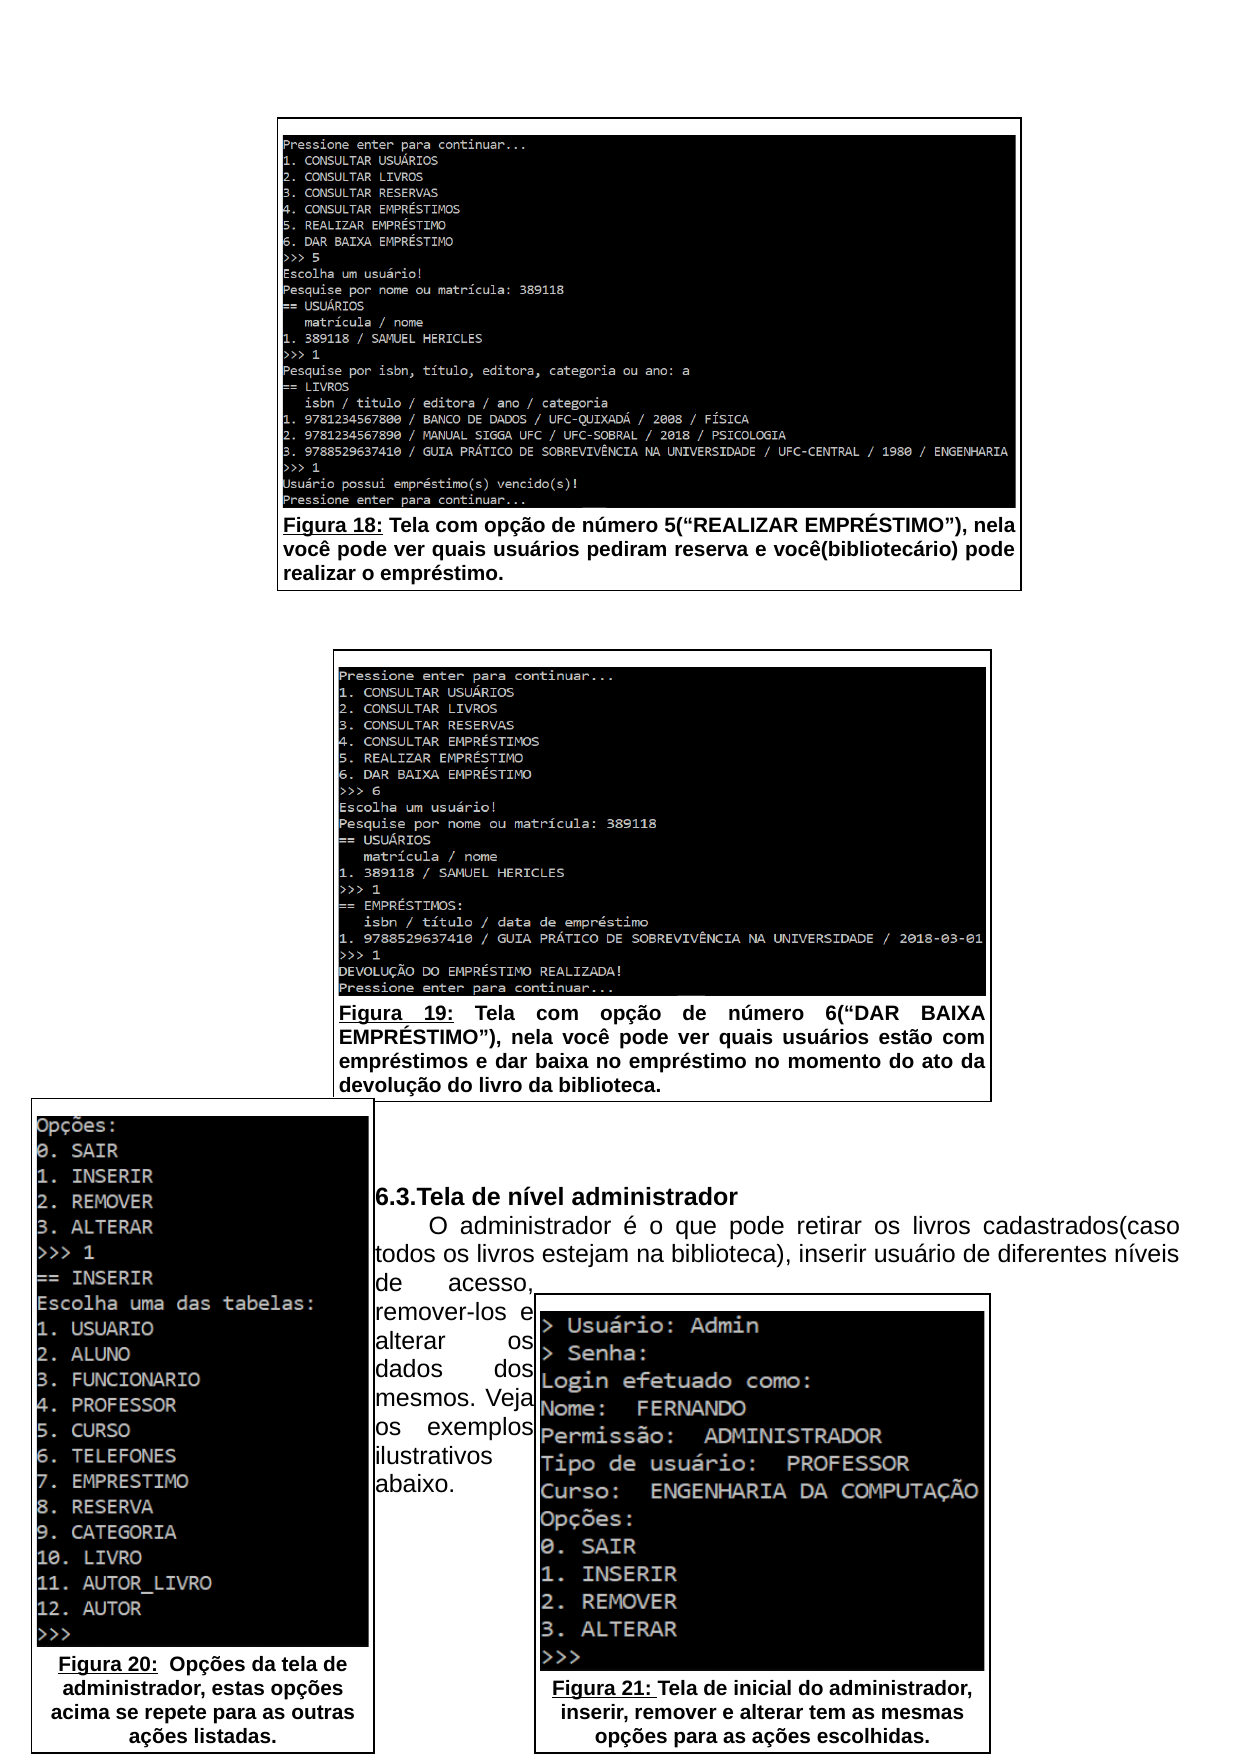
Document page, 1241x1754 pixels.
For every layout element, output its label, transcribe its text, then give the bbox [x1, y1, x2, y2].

text O administrador é o que pode retirar os livros cadastrados(caso todos os livros estejam na biblioteca), inserir usuário de diferentes níveis de acesso, remover-los e alterar os dados dos mesmos. Veja os exemplos ilustrativos abaixo. [375, 1211, 1181, 1498]
picture [338, 667, 986, 996]
text Figura 18: Tela com opção de número 5(“REALIZAR EMPRÉSTIMO”), nela você pode ver quais usuários pediram reserva e você(bibliotecário) pode realizar o empréstimo. [283, 508, 1016, 585]
text Figura 20: Opções da tela de administrador, estas opções acima se repete para as outras ações listadas. [37, 1647, 369, 1748]
picture [282, 135, 1016, 508]
picture [36, 1116, 369, 1647]
text Figura 19: Tela com opção de número 6(“DAR BAIXA EMPRÉSTIMO”), nela você pode ver quais usuários estão com empréstimos e dar baixa no empréstimo no momento do ato da devolução do livro da biblioteca. [338, 996, 986, 1096]
text 6.3.Tela de nível administrador [375, 1182, 1181, 1211]
text Figura 21: Tela de inicial do administrador, inserir, remover e alterar tem as mesmas opções para as ações escolhidas. [540, 1671, 984, 1748]
picture [540, 1311, 985, 1671]
